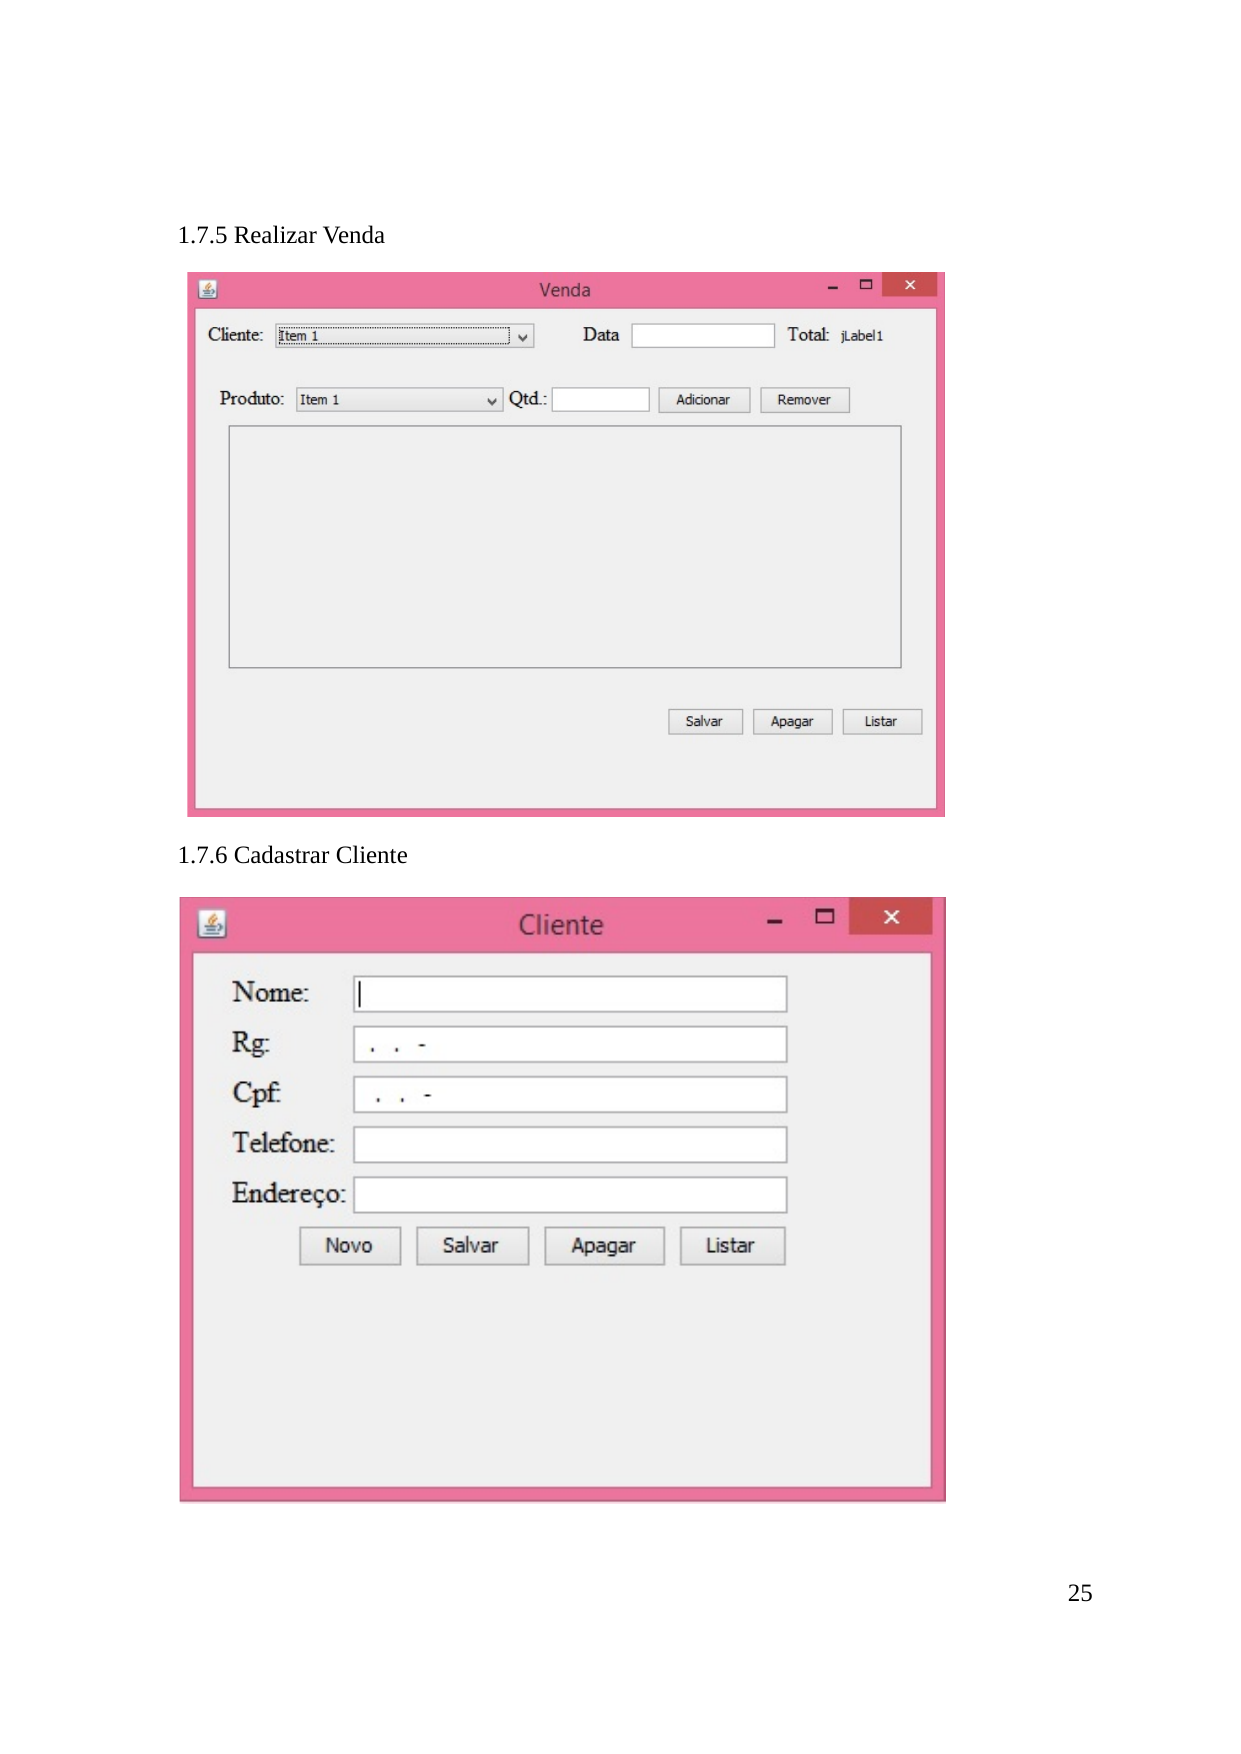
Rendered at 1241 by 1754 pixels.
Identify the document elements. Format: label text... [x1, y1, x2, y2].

subtitle 1.7.6 Cadastrar Cliente [177, 840, 1093, 869]
subtitle 1.7.5 Realizar Venda [177, 220, 1093, 249]
picture [187, 272, 945, 817]
picture [179, 897, 946, 1504]
